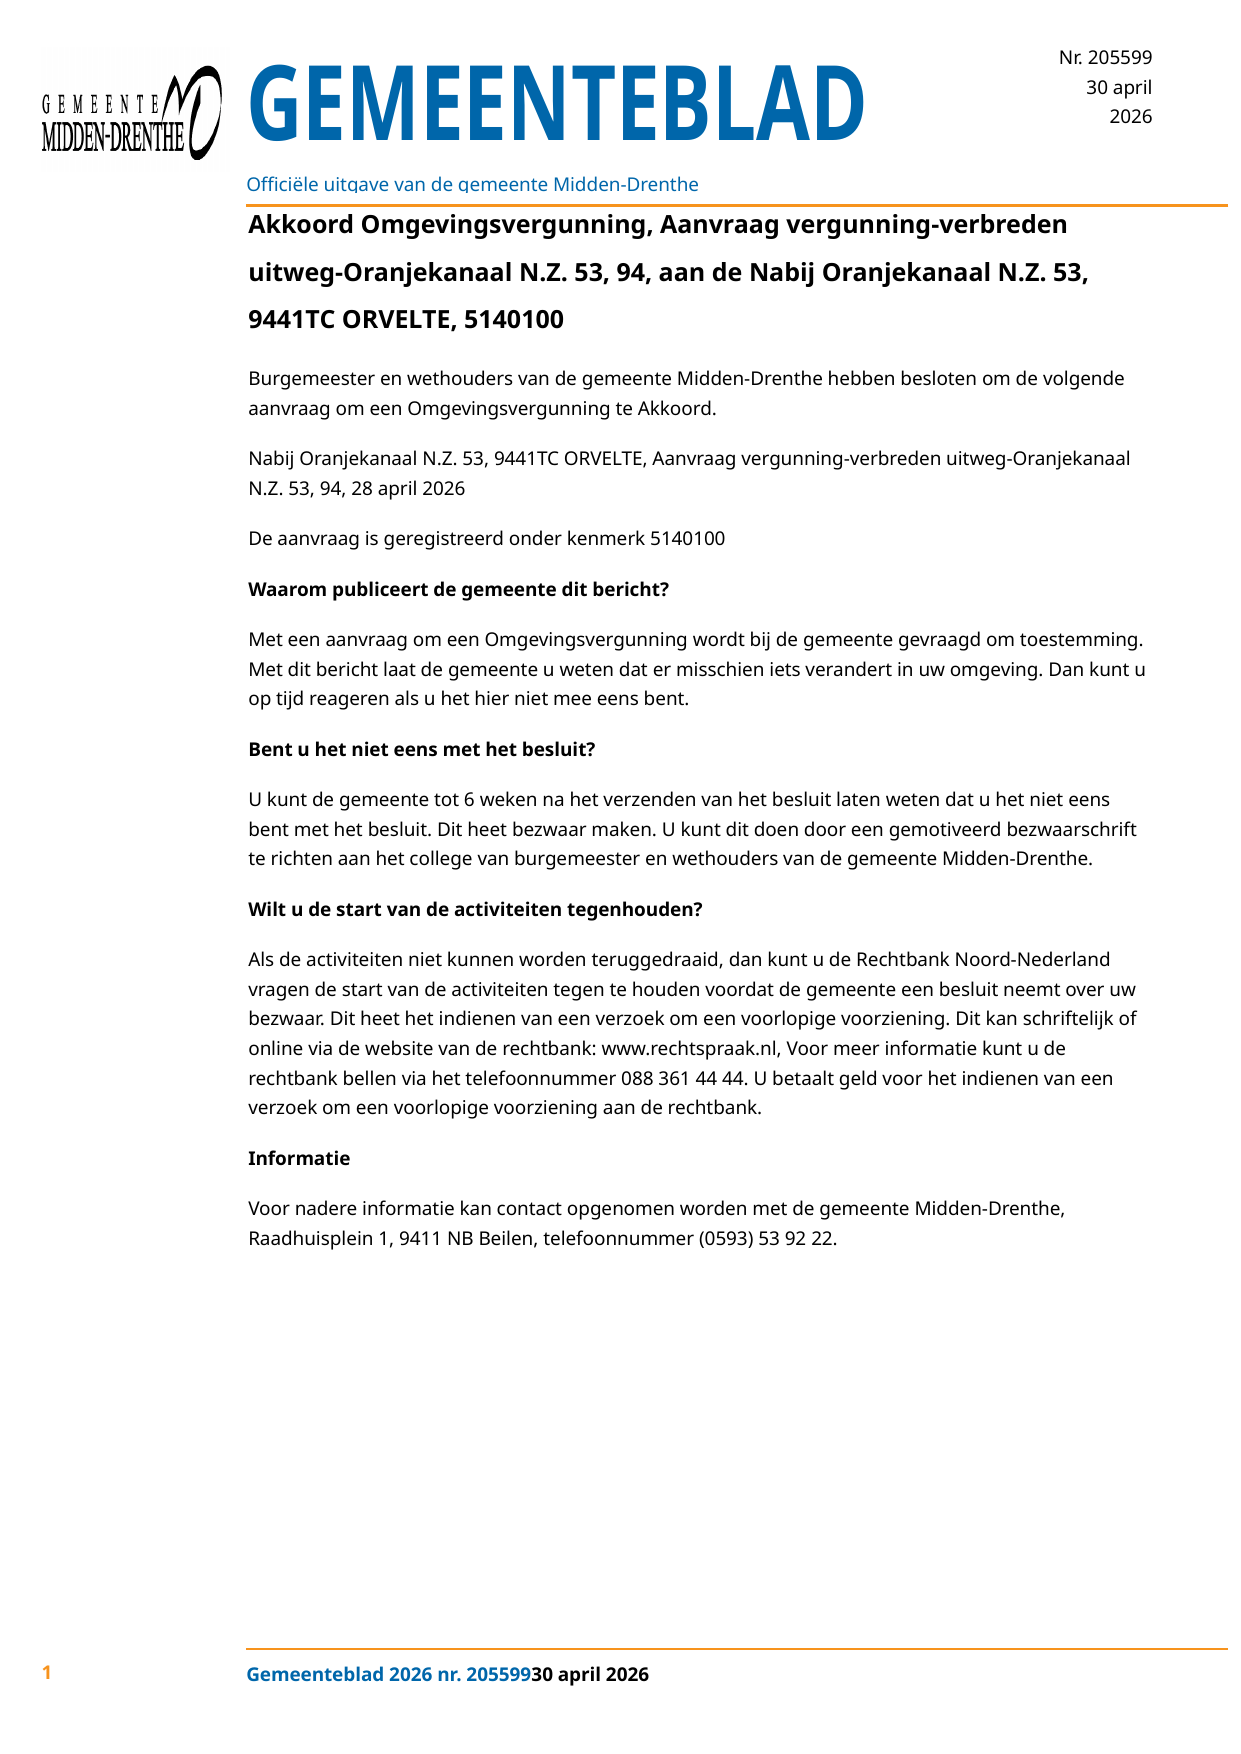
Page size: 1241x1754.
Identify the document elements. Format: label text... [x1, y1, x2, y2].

text Informatie [248, 1145, 1152, 1170]
text Bent u het niet eens met het besluit? [248, 736, 1152, 762]
text U kunt de gemeente tot 6 weken na het verzenden van het besluit laten weten dat u het niet eens bent met het besluit. Dit heet bezwaar maken. U kunt dit doen door een gemotiveerd bezwaarschrift te richten aan het college van burgemeester en wethouders van de gemeente Midden-Drenthe. [248, 786, 1152, 871]
text Akkoord Omgevingsvergunning, Aanvraag vergunning-verbreden uitweg-Oranjekanaal N.Z. 53, 94, aan de Nabij Oranjekanaal N.Z. 53, 9441TC ORVELTE, 5140100 [248, 207, 1152, 336]
text Wilt u de start van de activiteiten tegenhouden? [248, 896, 1152, 922]
text Waarom publiceert de gemeente dit bericht? [248, 576, 1152, 602]
text Voor nadere informatie kan contact opgenomen worden met de gemeente Midden-Drenthe, Raadhuisplein 1, 9411 NB Beilen, telefoonnummer (0593) 53 92 22. [248, 1195, 1152, 1250]
text De aanvraag is geregistreerd onder kenmerk 5140100 [248, 526, 1152, 551]
picture [41, 47, 231, 172]
text Als de activiteiten niet kunnen worden teruggedraaid, dan kunt u de Rechtbank Noord-Nederland vragen de start van de activiteiten tegen te houden voordat de gemeente een besluit neemt over uw bezwaar. Dit heet het indienen van een verzoek om een voorlopige voorziening. Dit kan schriftelijk of online via de website van de rechtbank: www.rechtspraak.nl, Voor meer informatie kunt u de rechtbank bellen via het telefoonnummer 088 361 44 44. U betaalt geld voor het indienen van een verzoek om een voorlopige voorziening aan de rechtbank. [248, 946, 1152, 1120]
text Nabij Oranjekanaal N.Z. 53, 9441TC ORVELTE, Aanvraag vergunning-verbreden uitweg-Oranjekanaal N.Z. 53, 94, 28 april 2026 [248, 446, 1152, 501]
text Met een aanvraag om een Omgevingsvergunning wordt bij de gemeente gevraagd om toestemming. Met dit bericht laat de gemeente u weten dat er misschien iets verandert in uw omgeving. Dan kunt u op tijd reageren als u het hier niet mee eens bent. [248, 626, 1152, 711]
text Burgemeester en wethouders van de gemeente Midden-Drenthe hebben besloten om de volgende aanvraag om een Omgevingsvergunning te Akkoord. [248, 366, 1152, 421]
